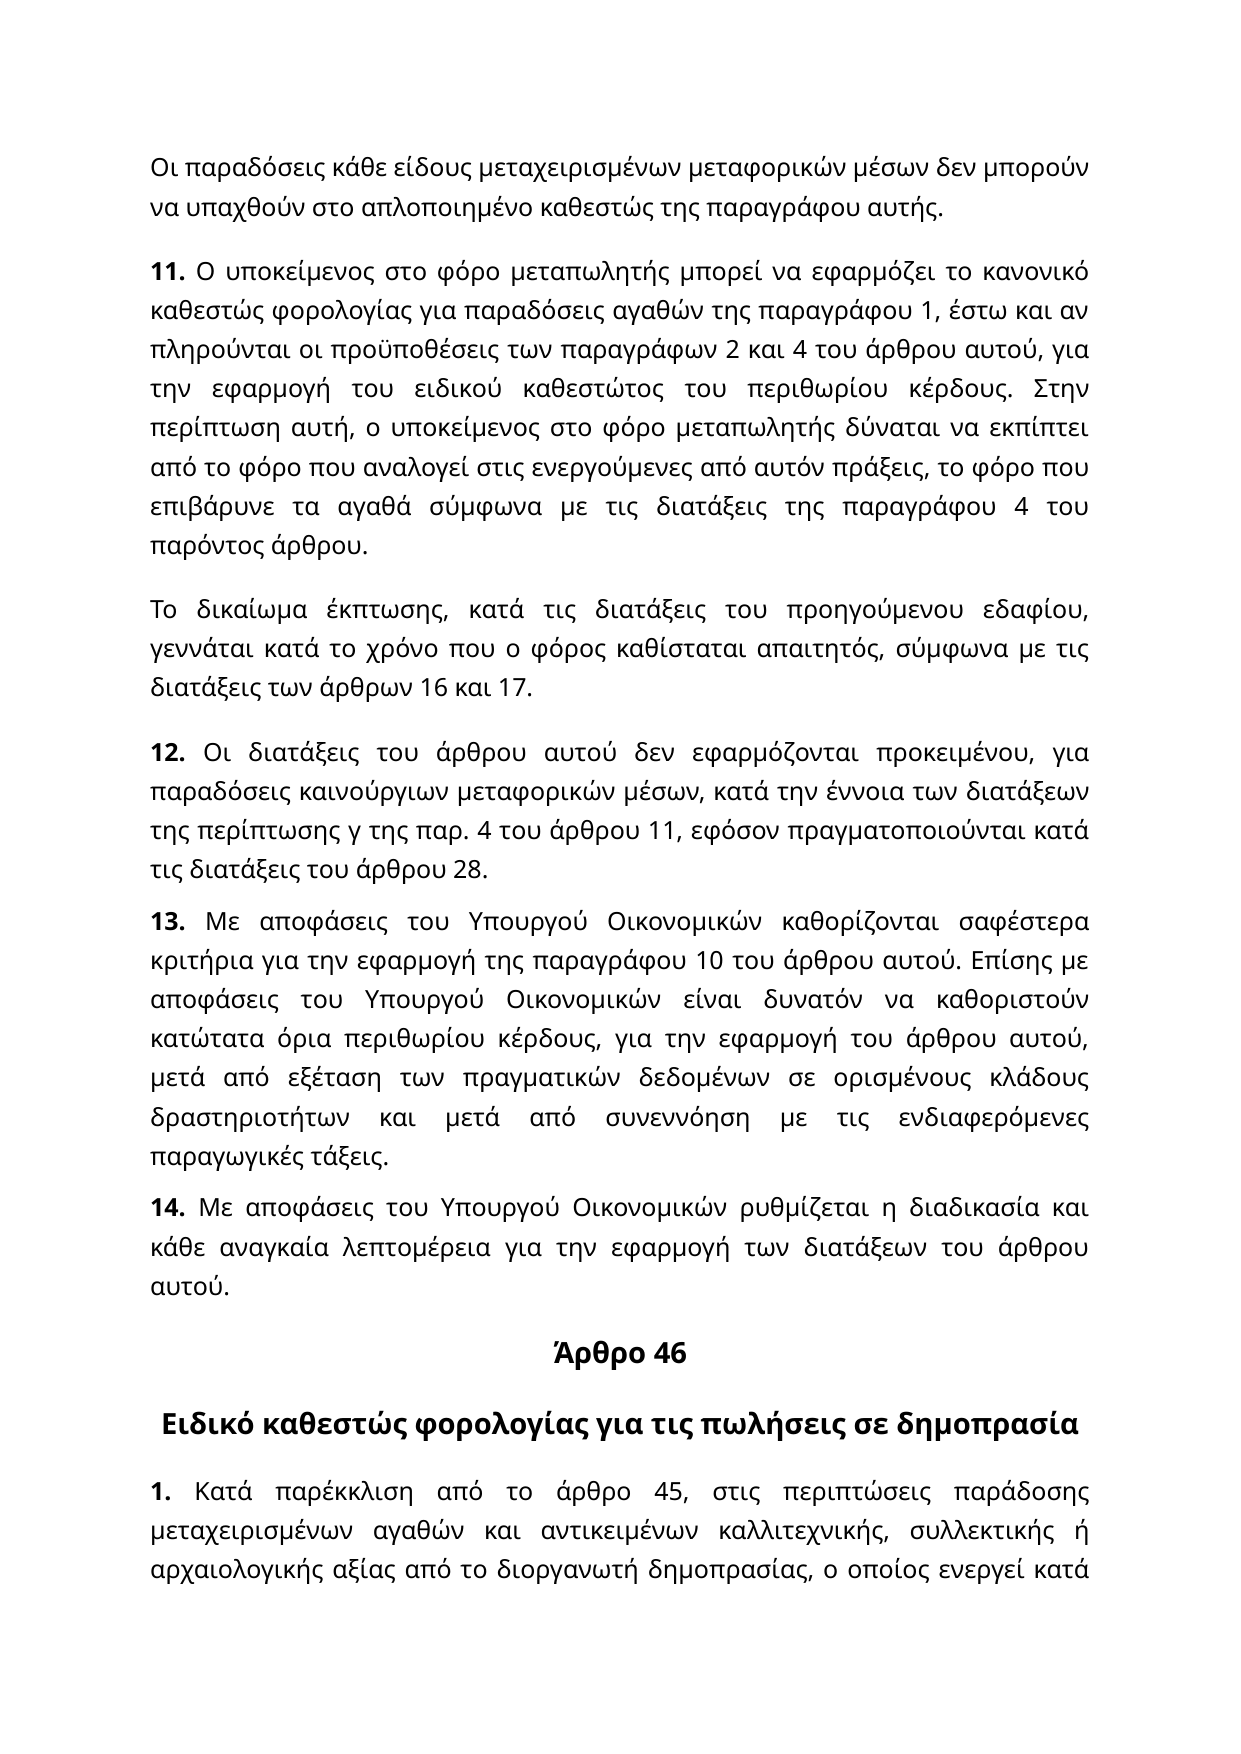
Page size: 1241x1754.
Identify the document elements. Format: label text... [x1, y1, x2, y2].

text 13. Με αποφάσεις του Υπουργού Οικονομικών καθορίζονται σαφέστερα κριτήρια για την εφαρμογή της παραγράφου 10 του άρθρου αυτού. Επίσης με αποφάσεις του Υπουργού Οικονομικών είναι δυνατόν να καθοριστούν κατώτατα όρια περιθωρίου κέρδους, για την εφαρμογή του άρθρου αυτού, μετά από εξέταση των πραγματικών δεδομένων σε ορισμένους κλάδους δραστηριοτήτων και μετά από συνεννόηση με τις ενδιαφερόμενες παραγωγικές τάξεις. [150, 903, 1090, 1172]
subtitle Άρθρο 46 [150, 1332, 1090, 1372]
text 14. Με αποφάσεις του Υπουργού Οικονομικών ρυθμίζεται η διαδικασία και κάθε αναγκαία λεπτομέρεια για την εφαρμογή των διατάξεων του άρθρου αυτού. [150, 1190, 1090, 1302]
text 1. Κατά παρέκκλιση από το άρθρο 45, στις περιπτώσεις παράδοσης μεταχειρισμένων αγαθών και αντικειμένων καλλιτεχνικής, συλλεκτικής ή αρχαιολογικής αξίας από το διοργανωτή δημοπρασίας, ο οποίος ενεργεί κατά [150, 1474, 1090, 1586]
text 12. Οι διατάξεις του άρθρου αυτού δεν εφαρμόζονται προκειμένου, για παραδόσεις καινούργιων μεταφορικών μέσων, κατά την έννοια των διατάξεων της περίπτωσης γ της παρ. 4 του άρθρου 11, εφόσον πραγματοποιούνται κατά τις διατάξεις του άρθρου 28. [150, 734, 1090, 886]
text Οι παραδόσεις κάθε είδους μεταχειρισμένων μεταφορικών μέσων δεν μπορούν να υπαχθούν στο απλοποιημένο καθεστώς της παραγράφου αυτής. [150, 150, 1090, 223]
subtitle Ειδικό καθεστώς φορολογίας για τις πωλήσεις σε δημοπρασία [150, 1403, 1090, 1443]
text 11. Ο υποκείμενος στο φόρο μεταπωλητής μπορεί να εφαρμόζει το κανονικό καθεστώς φορολογίας για παραδόσεις αγαθών της παραγράφου 1, έστω και αν πληρούνται οι προϋποθέσεις των παραγράφων 2 και 4 του άρθρου αυτού, για την εφαρμογή του ειδικού καθεστώτος του περιθωρίου κέρδους. Στην περίπτωση αυτή, ο υποκείμενος στο φόρο μεταπωλητής δύναται να εκπίπτει από το φόρο που αναλογεί στις ενεργούμενες από αυτόν πράξεις, το φόρο που επιβάρυνε τα αγαθά σύμφωνα με τις διατάξεις της παραγράφου 4 του παρόντος άρθρου. [150, 253, 1090, 562]
text Το δικαίωμα έκπτωσης, κατά τις διατάξεις του προηγούμενου εδαφίου, γεννάται κατά το χρόνο που ο φόρος καθίσταται απαιτητός, σύμφωνα με τις διατάξεις των άρθρων 16 και 17. [150, 592, 1090, 704]
